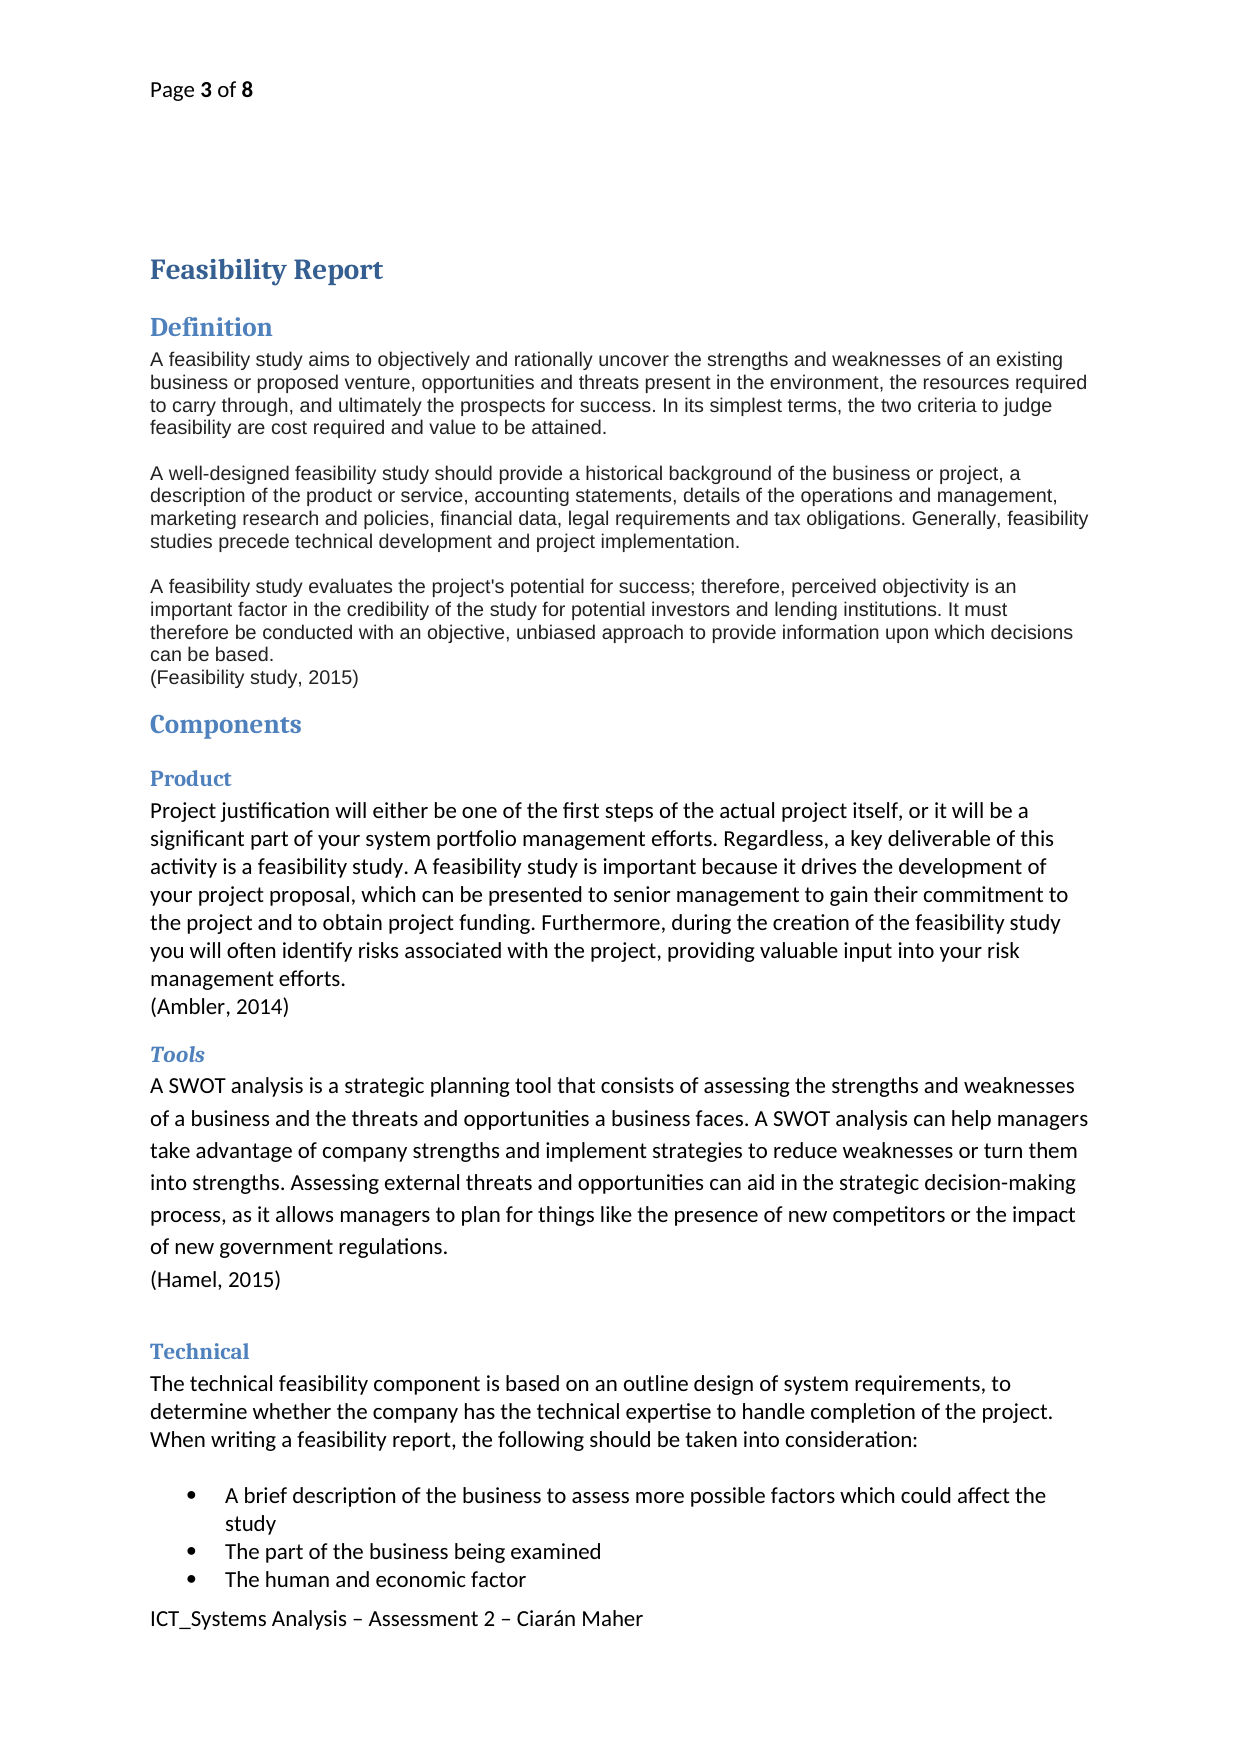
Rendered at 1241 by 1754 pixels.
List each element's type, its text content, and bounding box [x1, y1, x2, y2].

subtitle Definition [150, 312, 1090, 343]
list The part of the business being examined [187, 1537, 1090, 1565]
text The technical feasibility component is based on an outline design of system requirements, to determine whether the company has the technical expertise to handle completion of the project. When writing a feasibility report, the following should be taken into consideration: [150, 1369, 1090, 1453]
subtitle Product [150, 766, 1090, 792]
subtitle Feasibility Report [150, 253, 1090, 287]
text A SWOT analysis is a strategic planning tool that consists of assessing the strengths and weaknesses of a business and the threats and opportunities a business faces. A SWOT analysis can help managers take advantage of company strengths and implement strategies to reduce weaknesses or turn them into strengths. Assessing external threats and opportunities can aid in the strategic decision-making process, as it allows managers to plan for things like the presence of new competitors or the impact of new government regulations. (Hamel, 2015) [150, 1072, 1090, 1293]
subtitle Tools [150, 1041, 1090, 1068]
text (Feasibility study, 2015) [150, 666, 1090, 689]
text Project justification will either be one of the first steps of the actual project itself, or it will be a significant part of your system portfolio management efforts. Regardless, a key deliverable of this activity is a feasibility study. A feasibility study is important because it drives the development of your project proposal, which can be presented to senior management to gain their commitment to the project and to obtain project funding. Furthermore, during the creation of the feasibility study you will often identify risks associated with the project, providing valuable input into your risk management efforts. (Ambler, 2014) [150, 796, 1090, 1021]
text A well-designed feasibility study should provide a historical background of the business or project, a description of the product or service, accounting statements, details of the operations and management, marketing research and policies, financial data, legal requirements and tax obligations. Generally, feasibility studies precede technical development and project implementation. [150, 462, 1090, 552]
text A feasibility study evaluates the project's potential for success; therefore, perceived objectivity is an important factor in the credibility of the study for potential investors and lending institutions. It must therefore be conducted with an objective, unbiased approach to provide information upon which decisions can be based. [150, 575, 1090, 666]
subtitle Technical [150, 1338, 1090, 1365]
list A brief description of the business to assess more possible factors which could affect the study [187, 1481, 1090, 1537]
subtitle Components [150, 709, 1090, 741]
text A feasibility study aims to objectively and rationally uncover the strengths and weaknesses of an existing business or proposed venture, opportunities and threats present in the environment, the resources required to carry through, and ultimately the prospects for success. In its simplest terms, the two criteria to judge feasibility are cost required and value to be attained. [150, 348, 1090, 439]
list The human and economic factor [187, 1565, 1090, 1593]
